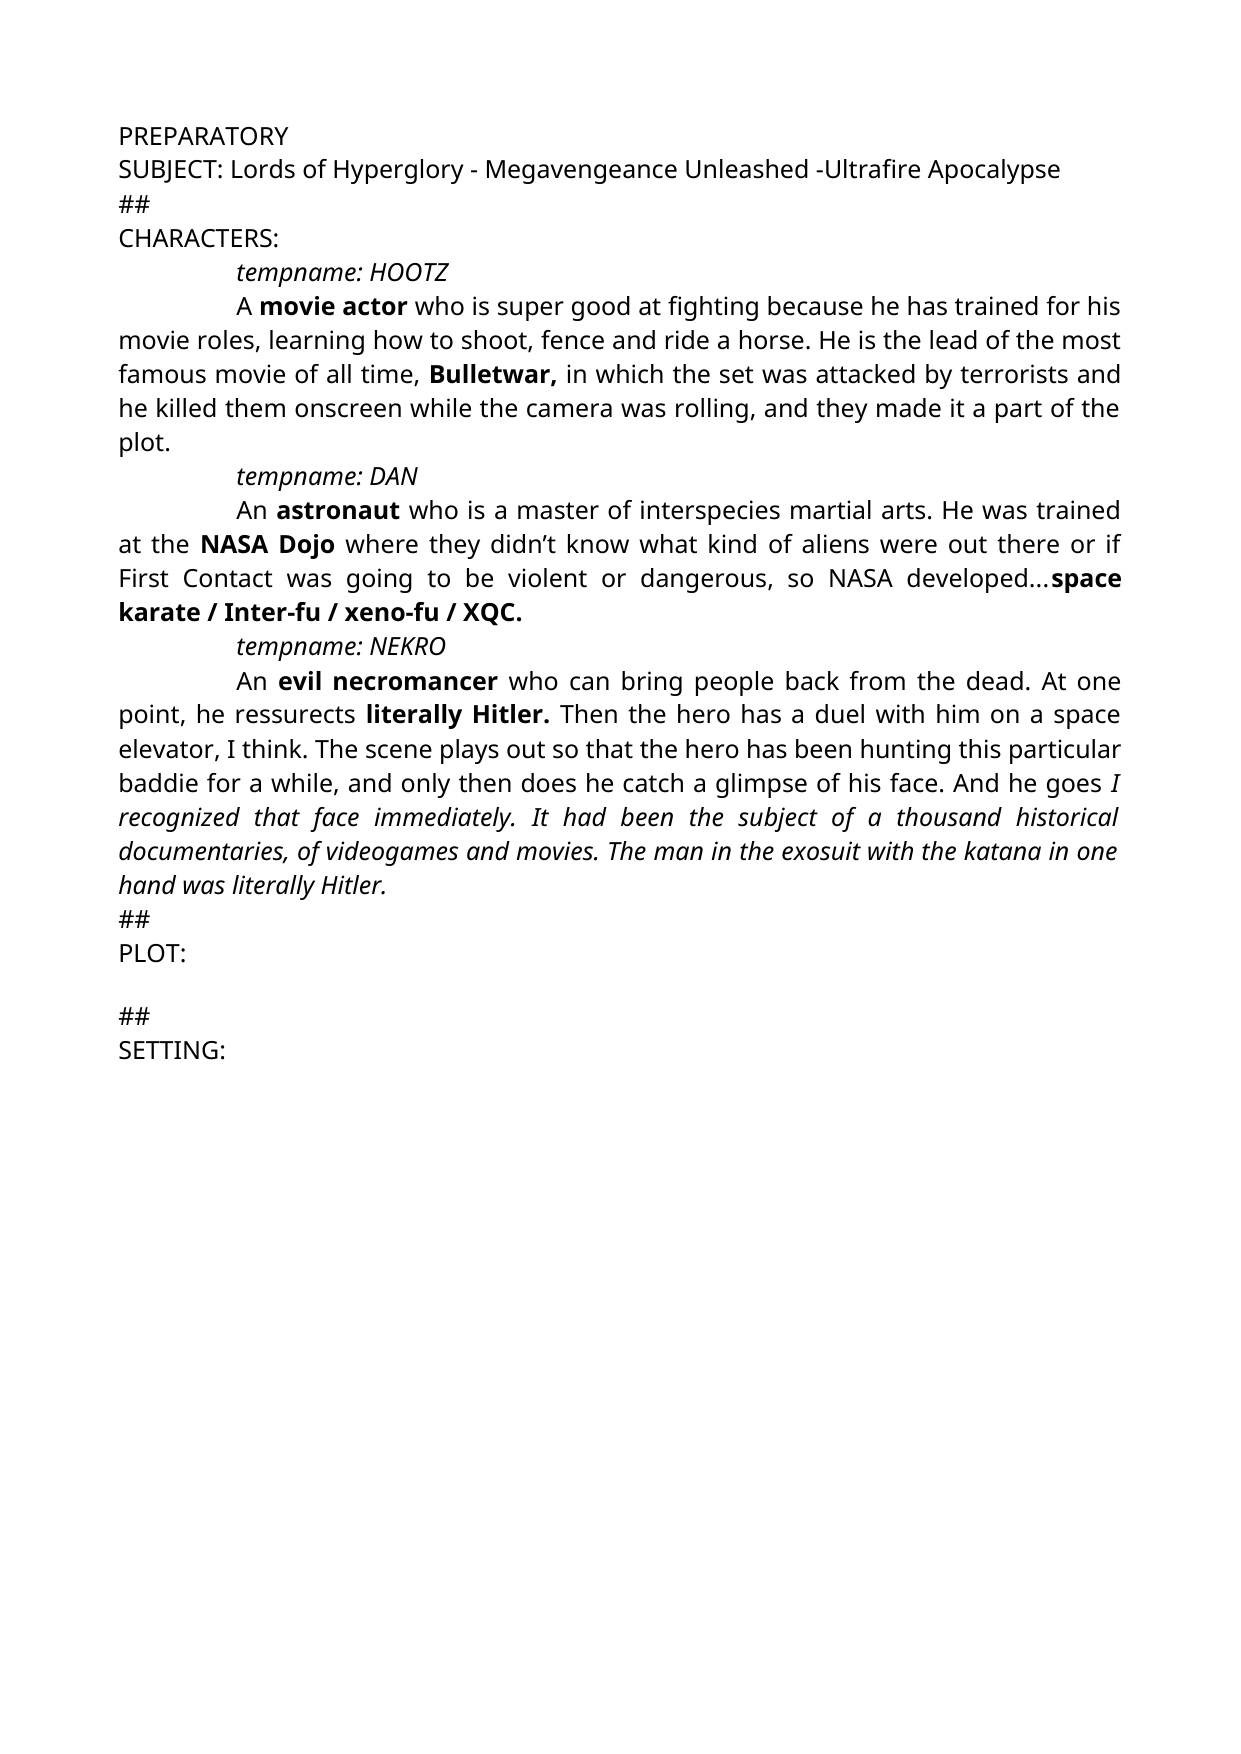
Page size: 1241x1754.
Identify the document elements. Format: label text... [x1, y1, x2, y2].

text tempname: DAN [118, 459, 1122, 493]
text An astronaut who is a master of interspecies martial arts. He was trained at the NASA Dojo where they didn’t know what kind of aliens were out there or if First Contact was going to be violent or dangerous, so NASA developed...space karate / Inter-fu / xeno-fu / XQC. [118, 493, 1122, 629]
text ## [118, 186, 1122, 220]
text PREPARATORY [118, 118, 1122, 152]
text PLOT: [118, 936, 1122, 970]
text A movie actor who is super good at fighting because he has trained for his movie roles, learning how to shoot, fence and ride a horse. He is the lead of the most famous movie of all time, Bulletwar, in which the set was attacked by terrorists and he killed them onscreen while the camera was rolling, and they made it a part of the plot. [118, 288, 1122, 459]
text SETTING: [118, 1032, 1122, 1067]
text ## [118, 902, 1122, 936]
text tempname: HOOTZ [118, 254, 1122, 288]
text ## [118, 998, 1122, 1032]
text An evil necromancer who can bring people back from the dead. At one point, he ressurects literally Hitler. Then the hero has a duel with him on a space elevator, I think. The scene plays out so that the hero has been hunting this particular baddie for a while, and only then does he catch a glimpse of his face. And he goes I recognized that face immediately. It had been the subject of a thousand historical documentaries, of videogames and movies. The man in the exosuit with the katana in one hand was literally Hitler. [118, 663, 1122, 902]
text tempname: NEKRO [118, 629, 1122, 663]
text CHARACTERS: [118, 220, 1122, 254]
text SUBJECT: Lords of Hyperglory - Megavengeance Unleashed -Ultrafire Apocalypse [118, 152, 1122, 186]
